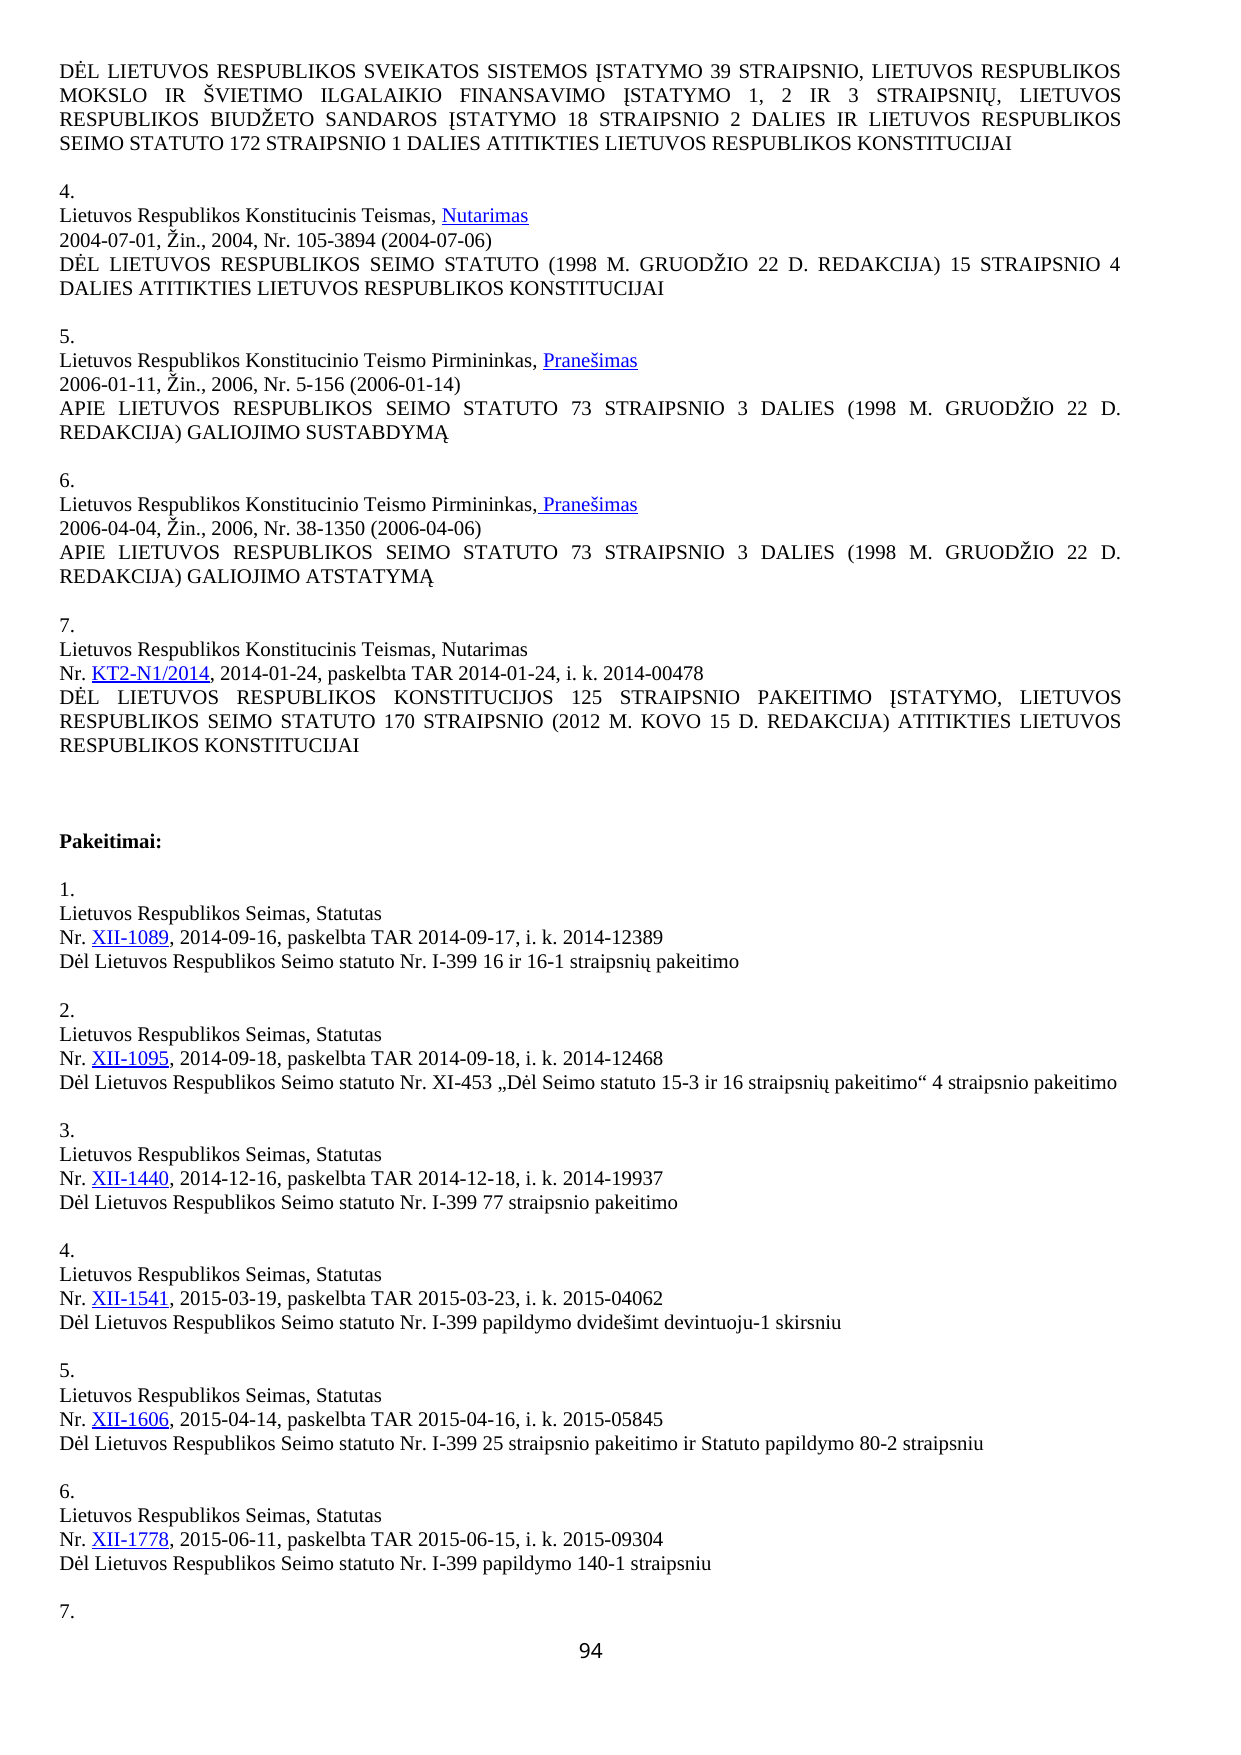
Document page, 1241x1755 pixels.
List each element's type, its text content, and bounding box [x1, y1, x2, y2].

text 6. [59, 468, 1122, 492]
text Lietuvos Respublikos Konstitucinis Teismas, Nutarimas [59, 203, 1122, 227]
text Lietuvos Respublikos Konstitucinis Teismas, Nutarimas [59, 637, 1122, 661]
text 2006-04-04, Žin., 2006, Nr. 38-1350 (2006-04-06) [59, 516, 1122, 540]
text 4. [59, 1238, 1122, 1262]
text 2004-07-01, Žin., 2004, Nr. 105-3894 (2004-07-06) [59, 227, 1122, 252]
text Dėl Lietuvos Respublikos Seimo statuto Nr. I-399 16 ir 16-1 straipsnių pakeitimo [59, 949, 1122, 973]
text Nr. XII-1095, 2014-09-18, paskelbta TAR 2014-09-18, i. k. 2014-12468 [59, 1046, 1122, 1070]
text Nr. XII-1089, 2014-09-16, paskelbta TAR 2014-09-17, i. k. 2014-12389 [59, 925, 1122, 949]
text Nr. XII-1541, 2015-03-19, paskelbta TAR 2015-03-23, i. k. 2015-04062 [59, 1286, 1122, 1310]
text Nr. XII-1440, 2014-12-16, paskelbta TAR 2014-12-18, i. k. 2014-19937 [59, 1166, 1122, 1190]
text Dėl Lietuvos Respublikos Seimo statuto Nr. I-399 25 straipsnio pakeitimo ir Statuto papildymo 80-2 straipsniu [59, 1431, 1122, 1455]
text DĖL LIETUVOS RESPUBLIKOS KONSTITUCIJOS 125 STRAIPSNIO PAKEITIMO ĮSTATYMO, LIETUVOS RESPUBLIKOS SEIMO STATUTO 170 STRAIPSNIO (2012 M. KOVO 15 D. REDAKCIJA) ATITIKTIES LIETUVOS RESPUBLIKOS KONSTITUCIJAI [59, 685, 1122, 757]
text 2. [59, 997, 1122, 1022]
text Nr. XII-1778, 2015-06-11, paskelbta TAR 2015-06-15, i. k. 2015-09304 [59, 1527, 1122, 1551]
text 5. [59, 1358, 1122, 1382]
text 7. [59, 612, 1122, 637]
text 6. [59, 1479, 1122, 1503]
text 3. [59, 1118, 1122, 1142]
text Nr. KT2-N1/2014, 2014-01-24, paskelbta TAR 2014-01-24, i. k. 2014-00478 [59, 661, 1122, 685]
text Lietuvos Respublikos Konstitucinio Teismo Pirmininkas, Pranešimas [59, 348, 1122, 372]
text APIE LIETUVOS RESPUBLIKOS SEIMO STATUTO 73 STRAIPSNIO 3 DALIES (1998 M. GRUODŽIO 22 D. REDAKCIJA) GALIOJIMO SUSTABDYMĄ [59, 396, 1122, 444]
text Lietuvos Respublikos Seimas, Statutas [59, 1503, 1122, 1527]
text 5. [59, 324, 1122, 348]
text Lietuvos Respublikos Konstitucinio Teismo Pirmininkas, Pranešimas [59, 492, 1122, 516]
text Lietuvos Respublikos Seimas, Statutas [59, 1142, 1122, 1166]
text Dėl Lietuvos Respublikos Seimo statuto Nr. I-399 77 straipsnio pakeitimo [59, 1190, 1122, 1214]
text Lietuvos Respublikos Seimas, Statutas [59, 1382, 1122, 1407]
text 4. [59, 179, 1122, 203]
text Dėl Lietuvos Respublikos Seimo statuto Nr. XI-453 „Dėl Seimo statuto 15-3 ir 16 straipsnių pakeitimo“ 4 straipsnio pakeitimo [59, 1070, 1122, 1094]
text Pakeitimai: [59, 829, 1122, 853]
text 1. [59, 877, 1122, 901]
text Lietuvos Respublikos Seimas, Statutas [59, 1262, 1122, 1286]
text Dėl Lietuvos Respublikos Seimo statuto Nr. I-399 papildymo dvidešimt devintuoju-1 skirsniu [59, 1310, 1122, 1334]
text Dėl Lietuvos Respublikos Seimo statuto Nr. I-399 papildymo 140-1 straipsniu [59, 1551, 1122, 1575]
text Lietuvos Respublikos Seimas, Statutas [59, 901, 1122, 925]
text Nr. XII-1606, 2015-04-14, paskelbta TAR 2015-04-16, i. k. 2015-05845 [59, 1407, 1122, 1431]
text 7. [59, 1599, 1122, 1623]
text Lietuvos Respublikos Seimas, Statutas [59, 1022, 1122, 1046]
text 2006-01-11, Žin., 2006, Nr. 5-156 (2006-01-14) [59, 372, 1122, 396]
text DĖL LIETUVOS RESPUBLIKOS SEIMO STATUTO (1998 M. GRUODŽIO 22 D. REDAKCIJA) 15 STRAIPSNIO 4 DALIES ATITIKTIES LIETUVOS RESPUBLIKOS KONSTITUCIJAI [59, 252, 1122, 300]
text APIE LIETUVOS RESPUBLIKOS SEIMO STATUTO 73 STRAIPSNIO 3 DALIES (1998 M. GRUODŽIO 22 D. REDAKCIJA) GALIOJIMO ATSTATYMĄ [59, 540, 1122, 588]
text DĖL LIETUVOS RESPUBLIKOS SVEIKATOS SISTEMOS ĮSTATYMO 39 STRAIPSNIO, LIETUVOS RESPUBLIKOS MOKSLO IR ŠVIETIMO ILGALAIKIO FINANSAVIMO ĮSTATYMO 1, 2 IR 3 STRAIPSNIŲ, LIETUVOS RESPUBLIKOS BIUDŽETO SANDAROS ĮSTATYMO 18 STRAIPSNIO 2 DALIES IR LIETUVOS RESPUBLIKOS SEIMO STATUTO 172 STRAIPSNIO 1 DALIES ATITIKTIES LIETUVOS RESPUBLIKOS KONSTITUCIJAI [59, 59, 1122, 155]
